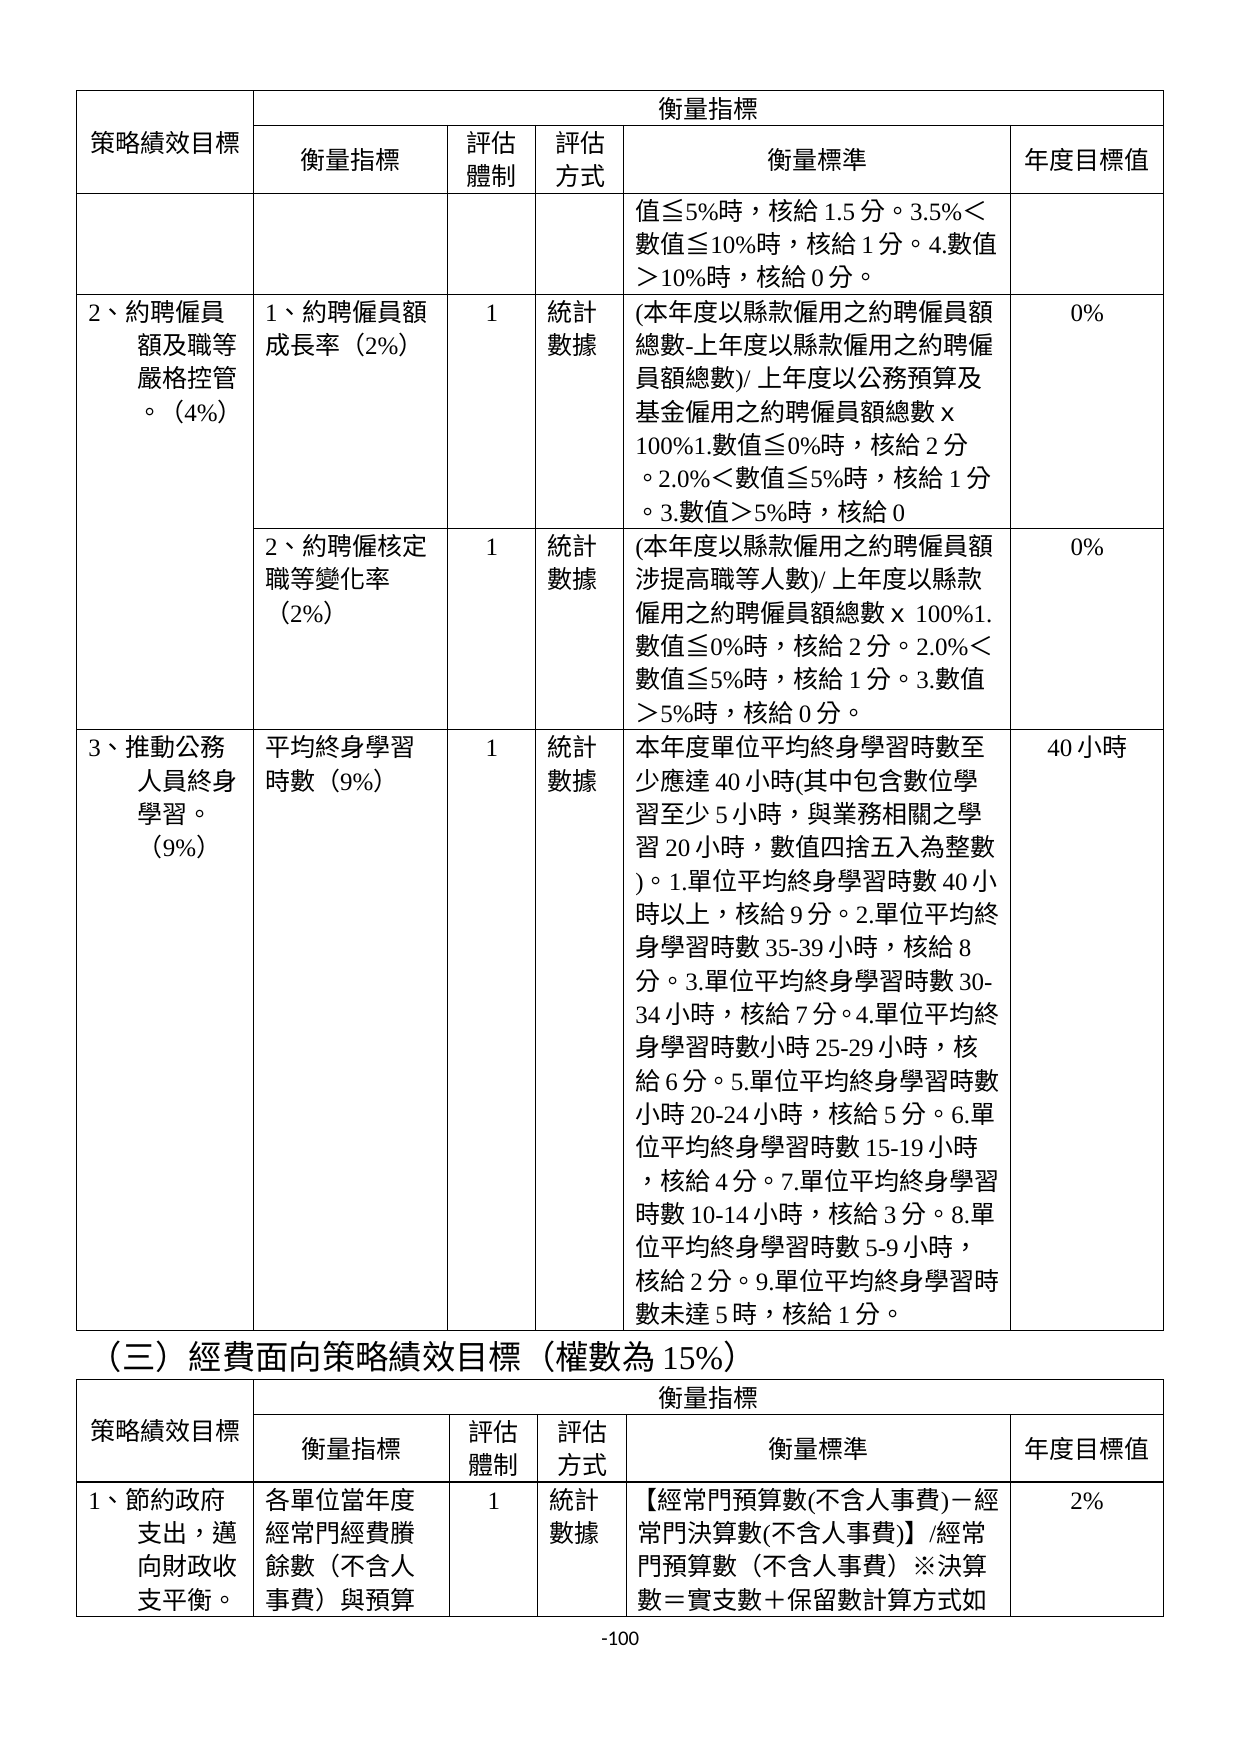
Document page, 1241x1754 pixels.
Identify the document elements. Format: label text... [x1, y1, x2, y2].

table_cell 1 [448, 295, 535, 528]
table_cell 2、約聘僱核定職等變化率（2%） [254, 529, 447, 729]
table_cell [448, 194, 535, 293]
table_cell [77, 528, 253, 729]
table_cell 0% [1011, 295, 1163, 528]
table_cell 年度目標值 [1011, 126, 1163, 192]
table_cell 評估體制 [450, 1415, 537, 1481]
table_cell (本年度以縣款僱用之約聘僱員額涉提高職等人數)/ 上年度以縣款僱用之約聘僱員額總數ｘ100%1.數值≦0%時，核給2分。2.0%＜數值≦5%時，核給1分。3.數值＞5%時，核給0分。 [624, 529, 1010, 729]
table_cell 【經常門預算數(不含人事費)－經常門決算數(不含人事費)】/經常門預算數（不含人事費）※決算數＝實支數＋保留數計算方式如 [627, 1483, 1010, 1616]
table_cell 2% [1011, 1483, 1163, 1616]
table_cell 0% [1011, 529, 1163, 729]
table_cell 統計數據 [536, 529, 623, 729]
table_cell 各單位當年度經常門經費賸餘數（不含人事費）與預算 [254, 1483, 449, 1616]
table_header 衡量指標 [254, 91, 1163, 125]
table_cell 節約政府支出，邁向財政收支平衡。 [77, 1483, 253, 1616]
table_header 策略績效目標 [77, 91, 253, 192]
table_cell 推動公務人員終身學習。（9%） [77, 730, 253, 1330]
table_header 衡量指標 [254, 1380, 1163, 1414]
table_cell 年度目標值 [1011, 1415, 1163, 1481]
table_cell 衡量標準 [627, 1415, 1010, 1481]
table_cell 約聘僱員額及職等嚴格控管。（4%） [77, 295, 253, 528]
table_cell 值≦5%時，核給1.5分。3.5%＜數值≦10%時，核給1分。4.數值＞10%時，核給0分。 [624, 194, 1010, 293]
table_cell 統計數據 [536, 730, 623, 1330]
table_cell 衡量指標 [254, 1415, 449, 1481]
table_cell 評估方式 [538, 1415, 626, 1481]
table_cell 評估體制 [448, 126, 535, 192]
table_cell (本年度以縣款僱用之約聘僱員額總數-上年度以縣款僱用之約聘僱員額總數)/ 上年度以公務預算及基金僱用之約聘僱員額總數ｘ100%1.數值≦0%時，核給2分。2.0%＜數值≦5%時，核給1分。3.數值＞5%時，核給0 [624, 295, 1010, 528]
table_cell 平均終身學習時數（9%） [254, 730, 447, 1330]
table_cell [1011, 194, 1163, 293]
table_cell [77, 194, 253, 293]
table_cell 1 [450, 1483, 537, 1616]
table_cell 評估方式 [536, 126, 623, 192]
table_cell 1、約聘僱員額成長率（2%） [254, 295, 447, 528]
table_cell 統計數據 [536, 295, 623, 528]
table_cell 本年度單位平均終身學習時數至少應達40小時(其中包含數位學習至少5小時，與業務相關之學習20小時，數值四捨五入為整數)。1.單位平均終身學習時數40小時以上，核給9分。2.單位平均終身學習時數35-39小時，核給8分。3.單位平均終身學習時數30-34小時，核給7分。4.單位平均終身學習時數小時25-29小時，核給6分。5.單位平均終身學習時數小時20-24小時，核給5分。6.單位平均終身學習時數15-19小時，核給4分。7.單位平均終身學習時數10-14小時，核給3分。8.單位平均終身學習時數5-9小時，核給2分。9.單位平均終身學習時數未達5時，核給1分。 [624, 730, 1010, 1330]
table_cell 統計數據 [538, 1483, 626, 1616]
table_header 策略績效目標 [77, 1380, 253, 1481]
table_cell [536, 194, 623, 293]
table_cell [254, 194, 447, 293]
table_cell 1 [448, 529, 535, 729]
table_cell 衡量指標 [254, 126, 447, 192]
table_cell 40小時 [1011, 730, 1163, 1330]
table_cell 1 [448, 730, 535, 1330]
text （三）經費面向策略績效目標（權數為15%） [88, 1331, 1152, 1379]
table_cell 衡量標準 [624, 126, 1010, 192]
